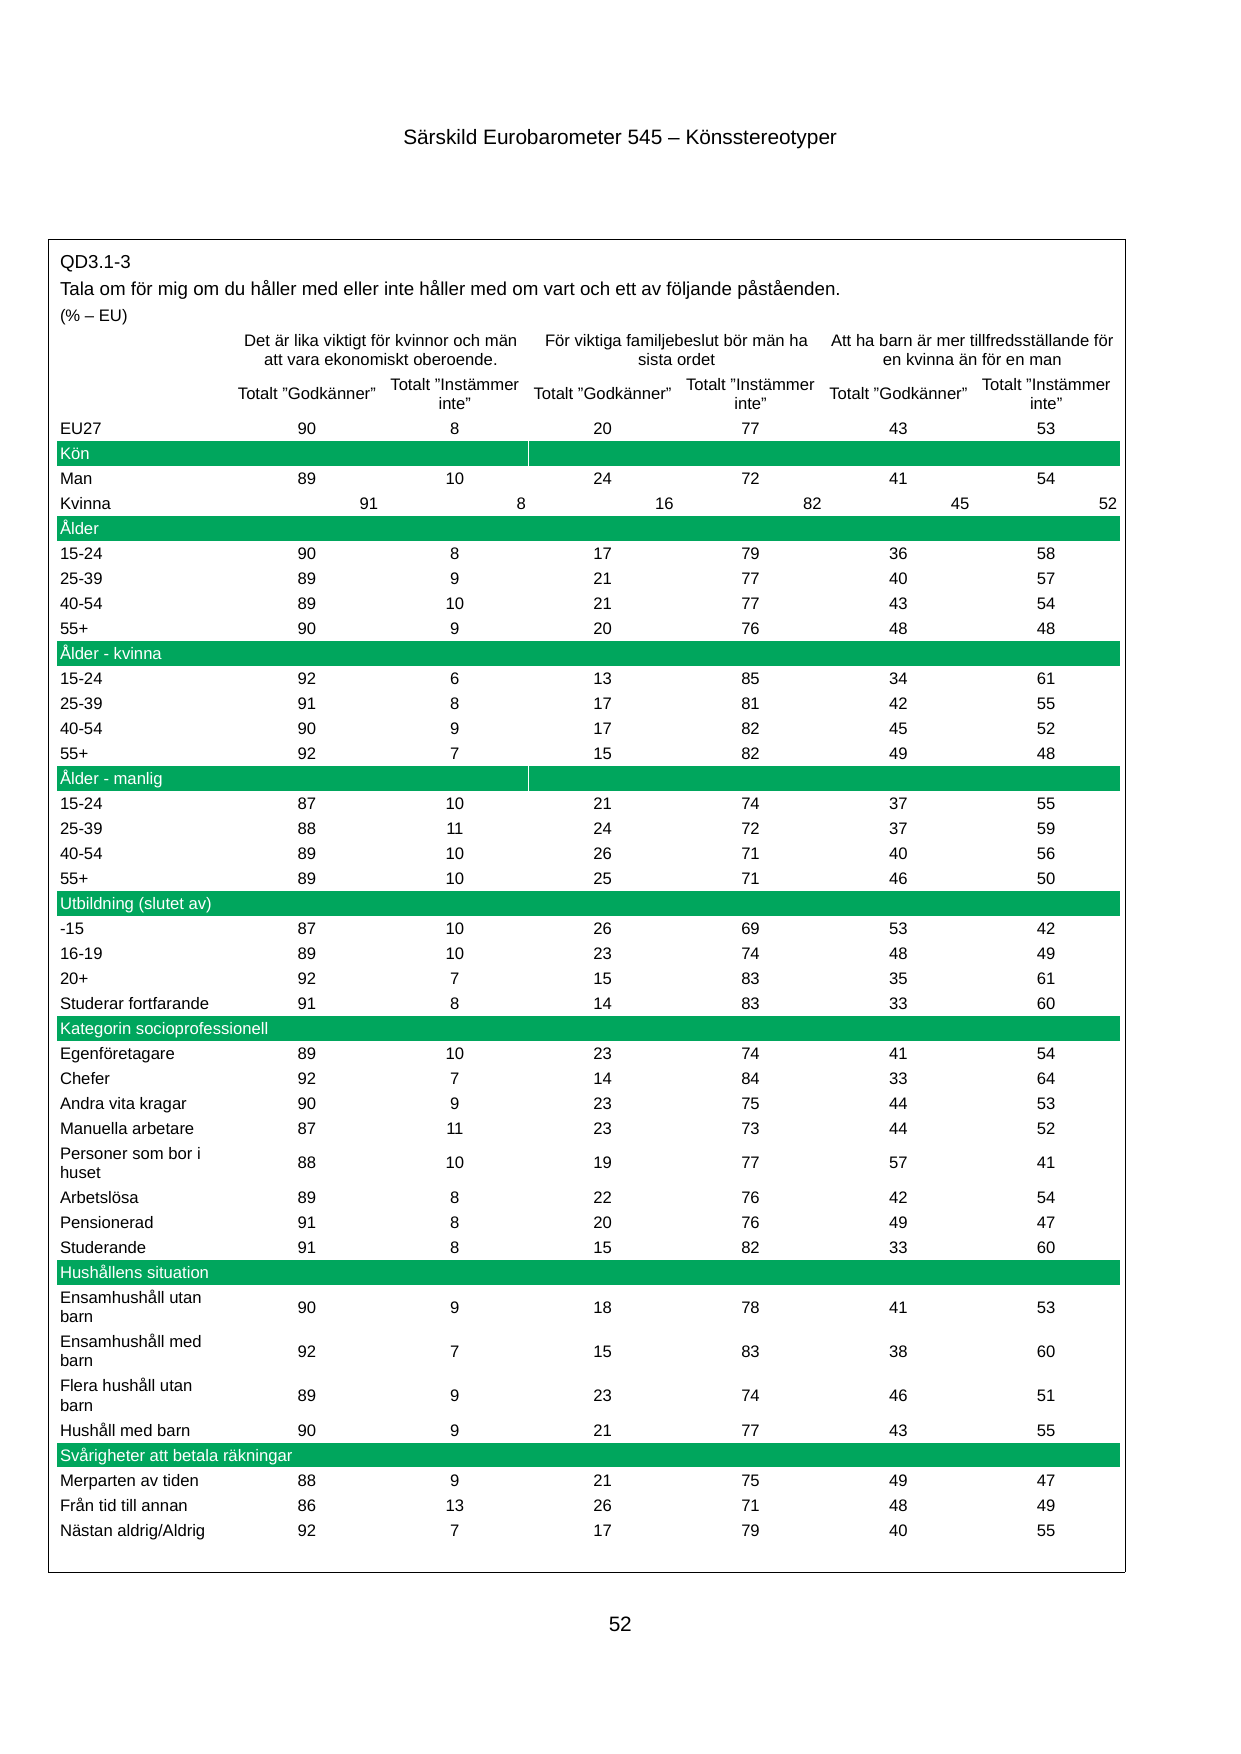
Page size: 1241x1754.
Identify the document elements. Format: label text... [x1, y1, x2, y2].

table_cell 91 [233, 491, 381, 516]
table_cell 7 [381, 1518, 528, 1542]
table_cell 57 [824, 1141, 972, 1185]
table_cell 8 [381, 1210, 528, 1235]
table_header [824, 248, 972, 275]
table_cell 10 [381, 916, 528, 941]
table_cell 43 [824, 1418, 972, 1442]
table_cell Totalt ”Godkänner” [529, 372, 676, 416]
table_cell 52 [972, 1116, 1120, 1141]
table_cell Totalt ”Instämmer inte” [381, 372, 528, 416]
table_header [233, 248, 381, 275]
table_cell 17 [529, 1518, 676, 1542]
table_cell 23 [529, 1116, 676, 1141]
table_cell [972, 441, 1120, 466]
table_cell 42 [824, 691, 972, 716]
table_cell 49 [824, 741, 972, 766]
table_cell 90 [233, 616, 381, 641]
table_cell 18 [529, 1285, 676, 1329]
table_cell 75 [676, 1091, 824, 1116]
table_cell 52 [972, 491, 1120, 516]
table_cell 15-24 [57, 666, 233, 691]
table_cell Man [57, 466, 233, 491]
table_cell 40 [824, 841, 972, 866]
table_cell Från tid till annan [57, 1493, 233, 1517]
table_cell Ensamhushåll utan barn [57, 1285, 233, 1329]
table_cell [381, 766, 528, 791]
table_cell 71 [676, 866, 824, 891]
table_cell Pensionerad [57, 1210, 233, 1235]
table_cell 33 [824, 1066, 972, 1091]
table_cell 54 [972, 1041, 1120, 1066]
table_cell 7 [381, 741, 528, 766]
table_cell Kvinna [57, 491, 233, 516]
table_cell Tala om för mig om du håller med eller inte håller med om vart och ett av följande påståenden. [57, 275, 972, 302]
table_cell 9 [381, 1091, 528, 1116]
table_cell 79 [676, 541, 824, 566]
table_cell 49 [972, 941, 1120, 966]
table_cell 26 [529, 916, 676, 941]
table_header [972, 248, 1120, 275]
table_cell 88 [233, 1141, 381, 1185]
table_cell 15-24 [57, 791, 233, 816]
table_cell 46 [824, 1373, 972, 1417]
table_cell 36 [824, 541, 972, 566]
table_cell 48 [824, 941, 972, 966]
table_cell [676, 303, 824, 327]
table_cell 82 [676, 1235, 824, 1260]
table_cell 33 [824, 991, 972, 1016]
table_cell 20 [529, 616, 676, 641]
table_cell 90 [233, 1418, 381, 1442]
table_cell 89 [233, 841, 381, 866]
table_cell 17 [529, 716, 676, 741]
table_cell 40-54 [57, 841, 233, 866]
table_cell 64 [972, 1066, 1120, 1091]
table_cell 81 [676, 691, 824, 716]
table_cell 91 [233, 1235, 381, 1260]
table_cell 22 [529, 1185, 676, 1210]
table_cell Ålder - manlig [57, 766, 233, 791]
table_cell 89 [233, 591, 381, 616]
table_cell 9 [381, 1373, 528, 1417]
table_cell 55 [972, 1418, 1120, 1442]
table_cell 83 [676, 991, 824, 1016]
table_cell Kategorin socioprofessionell [57, 1016, 972, 1041]
table_cell 74 [676, 941, 824, 966]
table_cell 88 [233, 1468, 381, 1492]
table_cell Att ha barn är mer tillfredsställande för en kvinna än för en man [824, 328, 1120, 372]
table_cell 92 [233, 1066, 381, 1091]
table_cell 6 [381, 666, 528, 691]
table_cell 54 [972, 1185, 1120, 1210]
table_cell 89 [233, 466, 381, 491]
table_cell 37 [824, 791, 972, 816]
table_cell 90 [233, 1285, 381, 1329]
table_cell 58 [972, 541, 1120, 566]
table_cell 40-54 [57, 716, 233, 741]
table_cell Studerar fortfarande [57, 991, 233, 1016]
table_header QD3.1-3 [57, 248, 233, 275]
table_cell 89 [233, 1373, 381, 1417]
table_cell 40 [824, 566, 972, 591]
table_cell 23 [529, 1373, 676, 1417]
table_cell 48 [824, 1493, 972, 1517]
table_cell [972, 766, 1120, 791]
table_cell 7 [381, 966, 528, 991]
table_cell 55 [972, 691, 1120, 716]
table_cell 49 [972, 1493, 1120, 1517]
table_cell 9 [381, 1285, 528, 1329]
table_cell Ålder - kvinna [57, 641, 972, 666]
table_cell 74 [676, 1041, 824, 1066]
table_cell 85 [676, 666, 824, 691]
table_cell [529, 303, 676, 327]
table_cell Totalt ”Instämmer inte” [676, 372, 824, 416]
table_cell Arbetslösa [57, 1185, 233, 1210]
table_cell Chefer [57, 1066, 233, 1091]
table_cell [824, 303, 972, 327]
table_cell 77 [676, 591, 824, 616]
table_cell 92 [233, 966, 381, 991]
table_cell 91 [233, 691, 381, 716]
table_cell [972, 303, 1120, 327]
table_cell Totalt ”Instämmer inte” [972, 372, 1120, 416]
table_cell [233, 766, 381, 791]
table_cell 11 [381, 1116, 528, 1141]
table_cell 37 [824, 816, 972, 841]
table_cell 74 [676, 1373, 824, 1417]
table_cell 73 [676, 1116, 824, 1141]
table_cell 23 [529, 1091, 676, 1116]
table_cell 40 [824, 1518, 972, 1542]
table_cell 55 [972, 791, 1120, 816]
table_cell 90 [233, 541, 381, 566]
table_cell 34 [824, 666, 972, 691]
table_cell 10 [381, 941, 528, 966]
table_cell 92 [233, 1329, 381, 1373]
table_cell 52 [972, 716, 1120, 741]
table_header [381, 248, 528, 275]
table_cell 89 [233, 941, 381, 966]
table_cell 90 [233, 416, 381, 441]
table_cell [972, 1016, 1120, 1041]
table_cell 59 [972, 816, 1120, 841]
table_cell 55+ [57, 866, 233, 891]
table_cell 87 [233, 791, 381, 816]
table_cell 55 [972, 1518, 1120, 1542]
table_cell [381, 303, 528, 327]
table_cell 15 [529, 1235, 676, 1260]
table_cell Hushåll med barn [57, 1418, 233, 1442]
table_cell 77 [676, 1141, 824, 1185]
table_cell Hushållens situation [57, 1260, 1120, 1285]
table_cell [57, 328, 233, 372]
table_cell 42 [824, 1185, 972, 1210]
table_cell 72 [676, 466, 824, 491]
table_cell 15 [529, 966, 676, 991]
table_cell [824, 766, 972, 791]
table_cell [972, 641, 1120, 666]
table_cell 21 [529, 791, 676, 816]
table_cell 16-19 [57, 941, 233, 966]
table_cell 8 [381, 691, 528, 716]
table_cell 38 [824, 1329, 972, 1373]
table_cell [233, 303, 381, 327]
table_cell 8 [381, 991, 528, 1016]
table_cell 43 [824, 591, 972, 616]
table_cell 21 [529, 591, 676, 616]
table_cell 41 [972, 1141, 1120, 1185]
table_cell 72 [676, 816, 824, 841]
table_cell 48 [972, 741, 1120, 766]
table_cell 47 [972, 1468, 1120, 1492]
table_cell 15-24 [57, 541, 233, 566]
table_cell [529, 441, 676, 466]
table_cell 89 [233, 1041, 381, 1066]
table_cell 89 [233, 566, 381, 591]
table_cell 43 [824, 416, 972, 441]
table_cell 20+ [57, 966, 233, 991]
table_cell 15 [529, 741, 676, 766]
table_cell 86 [233, 1493, 381, 1517]
table_cell 25-39 [57, 566, 233, 591]
table_cell 20 [529, 1210, 676, 1235]
table_cell För viktiga familjebeslut bör män ha sista ordet [529, 328, 824, 372]
table_cell 77 [676, 1418, 824, 1442]
table_cell [676, 766, 824, 791]
table_cell [57, 372, 233, 416]
table_cell 47 [972, 1210, 1120, 1235]
table_cell 9 [381, 1468, 528, 1492]
table_header [676, 248, 824, 275]
table_cell 44 [824, 1116, 972, 1141]
table_cell 55+ [57, 616, 233, 641]
table_cell 24 [529, 466, 676, 491]
table_cell 92 [233, 1518, 381, 1542]
table_cell 75 [676, 1468, 824, 1492]
table_cell 45 [824, 716, 972, 741]
table_cell 13 [529, 666, 676, 691]
table_cell 49 [824, 1210, 972, 1235]
table_cell Totalt ”Godkänner” [233, 372, 381, 416]
table_cell 10 [381, 466, 528, 491]
table_cell 14 [529, 991, 676, 1016]
table_cell 89 [233, 1185, 381, 1210]
table_cell 55+ [57, 741, 233, 766]
table_cell Studerande [57, 1235, 233, 1260]
table_cell 10 [381, 866, 528, 891]
table_cell 48 [972, 616, 1120, 641]
table_cell 76 [676, 616, 824, 641]
table_cell 61 [972, 966, 1120, 991]
table_cell 49 [824, 1468, 972, 1492]
table_cell 25-39 [57, 691, 233, 716]
table_cell Personer som bor i huset [57, 1141, 233, 1185]
table_cell 7 [381, 1066, 528, 1091]
table_cell 71 [676, 1493, 824, 1517]
table_cell 74 [676, 791, 824, 816]
table_cell 24 [529, 816, 676, 841]
table_cell [233, 441, 381, 466]
table_cell 69 [676, 916, 824, 941]
table_cell 10 [381, 841, 528, 866]
table_cell 53 [824, 916, 972, 941]
table_cell 71 [676, 841, 824, 866]
table_cell 16 [529, 491, 676, 516]
table_cell 56 [972, 841, 1120, 866]
table_cell 48 [824, 616, 972, 641]
table_cell 60 [972, 1235, 1120, 1260]
table_cell EU27 [57, 416, 233, 441]
table_cell 9 [381, 716, 528, 741]
table_cell Utbildning (slutet av) [57, 891, 1120, 916]
table_cell 10 [381, 1041, 528, 1066]
table_cell 60 [972, 1329, 1120, 1373]
table_cell Ålder [57, 516, 1120, 541]
table_cell [972, 275, 1120, 302]
table_cell 8 [381, 416, 528, 441]
table_cell 76 [676, 1185, 824, 1210]
table_cell 92 [233, 741, 381, 766]
table_cell [676, 441, 824, 466]
table_cell 15 [529, 1329, 676, 1373]
table_cell 57 [972, 566, 1120, 591]
table_cell Andra vita kragar [57, 1091, 233, 1116]
table_cell 17 [529, 541, 676, 566]
table_cell 82 [676, 716, 824, 741]
table_cell 54 [972, 591, 1120, 616]
table_cell 46 [824, 866, 972, 891]
table_cell [529, 766, 676, 791]
table_cell 61 [972, 666, 1120, 691]
table_cell 54 [972, 466, 1120, 491]
table_cell 53 [972, 1285, 1120, 1329]
table_cell 10 [381, 791, 528, 816]
table_cell Det är lika viktigt för kvinnor och män att vara ekonomiskt oberoende. [233, 328, 528, 372]
table_cell 13 [381, 1493, 528, 1517]
table_cell [824, 441, 972, 466]
table_cell 14 [529, 1066, 676, 1091]
table_cell 25-39 [57, 816, 233, 841]
table_cell Nästan aldrig/Aldrig [57, 1518, 233, 1542]
table_cell 21 [529, 1418, 676, 1442]
table_cell 10 [381, 591, 528, 616]
table_cell 77 [676, 416, 824, 441]
table_cell 79 [676, 1518, 824, 1542]
table_cell 87 [233, 1116, 381, 1141]
table_cell 40-54 [57, 591, 233, 616]
table_cell 26 [529, 1493, 676, 1517]
table_cell 60 [972, 991, 1120, 1016]
table_cell 8 [381, 1185, 528, 1210]
table_cell 82 [676, 491, 824, 516]
table_cell 20 [529, 416, 676, 441]
table_cell [381, 441, 528, 466]
table_cell 50 [972, 866, 1120, 891]
table_cell 45 [824, 491, 972, 516]
table_cell 9 [381, 616, 528, 641]
table_cell 53 [972, 416, 1120, 441]
table_cell 41 [824, 1285, 972, 1329]
table_cell 51 [972, 1373, 1120, 1417]
table_cell 8 [381, 491, 528, 516]
table_cell Flera hushåll utan barn [57, 1373, 233, 1417]
table_cell Ensamhushåll med barn [57, 1329, 233, 1373]
table_cell Merparten av tiden [57, 1468, 233, 1492]
table_cell 25 [529, 866, 676, 891]
table_cell 9 [381, 1418, 528, 1442]
table_cell 44 [824, 1091, 972, 1116]
table_cell 87 [233, 916, 381, 941]
table_cell (% – EU) [57, 303, 233, 327]
table_cell 83 [676, 966, 824, 991]
table_header [529, 248, 676, 275]
table_cell Svårigheter att betala räkningar [57, 1443, 1120, 1467]
table_cell 11 [381, 816, 528, 841]
table_cell 26 [529, 841, 676, 866]
table_cell 90 [233, 716, 381, 741]
table_cell 82 [676, 741, 824, 766]
table_cell 78 [676, 1285, 824, 1329]
table_cell 10 [381, 1141, 528, 1185]
table_cell 41 [824, 466, 972, 491]
table_cell 53 [972, 1091, 1120, 1116]
table_cell 77 [676, 566, 824, 591]
table_cell 83 [676, 1329, 824, 1373]
table_cell 91 [233, 991, 381, 1016]
table_cell 42 [972, 916, 1120, 941]
table_cell 8 [381, 1235, 528, 1260]
table_cell 91 [233, 1210, 381, 1235]
table_cell 8 [381, 541, 528, 566]
table_cell 17 [529, 691, 676, 716]
table_cell Egenföretagare [57, 1041, 233, 1066]
table_cell Kön [57, 441, 233, 466]
table_cell 84 [676, 1066, 824, 1091]
table_cell 90 [233, 1091, 381, 1116]
table_cell 19 [529, 1141, 676, 1185]
table_cell Manuella arbetare [57, 1116, 233, 1141]
table_cell -15 [57, 916, 233, 941]
table_cell 76 [676, 1210, 824, 1235]
table_cell 88 [233, 816, 381, 841]
table_cell 21 [529, 1468, 676, 1492]
table_cell 92 [233, 666, 381, 691]
table_cell 35 [824, 966, 972, 991]
table_cell Totalt ”Godkänner” [824, 372, 972, 416]
table_cell 7 [381, 1329, 528, 1373]
table_cell 9 [381, 566, 528, 591]
table_cell 89 [233, 866, 381, 891]
table_cell 23 [529, 1041, 676, 1066]
table_cell 41 [824, 1041, 972, 1066]
table_cell 21 [529, 566, 676, 591]
table_cell 23 [529, 941, 676, 966]
table_cell 33 [824, 1235, 972, 1260]
